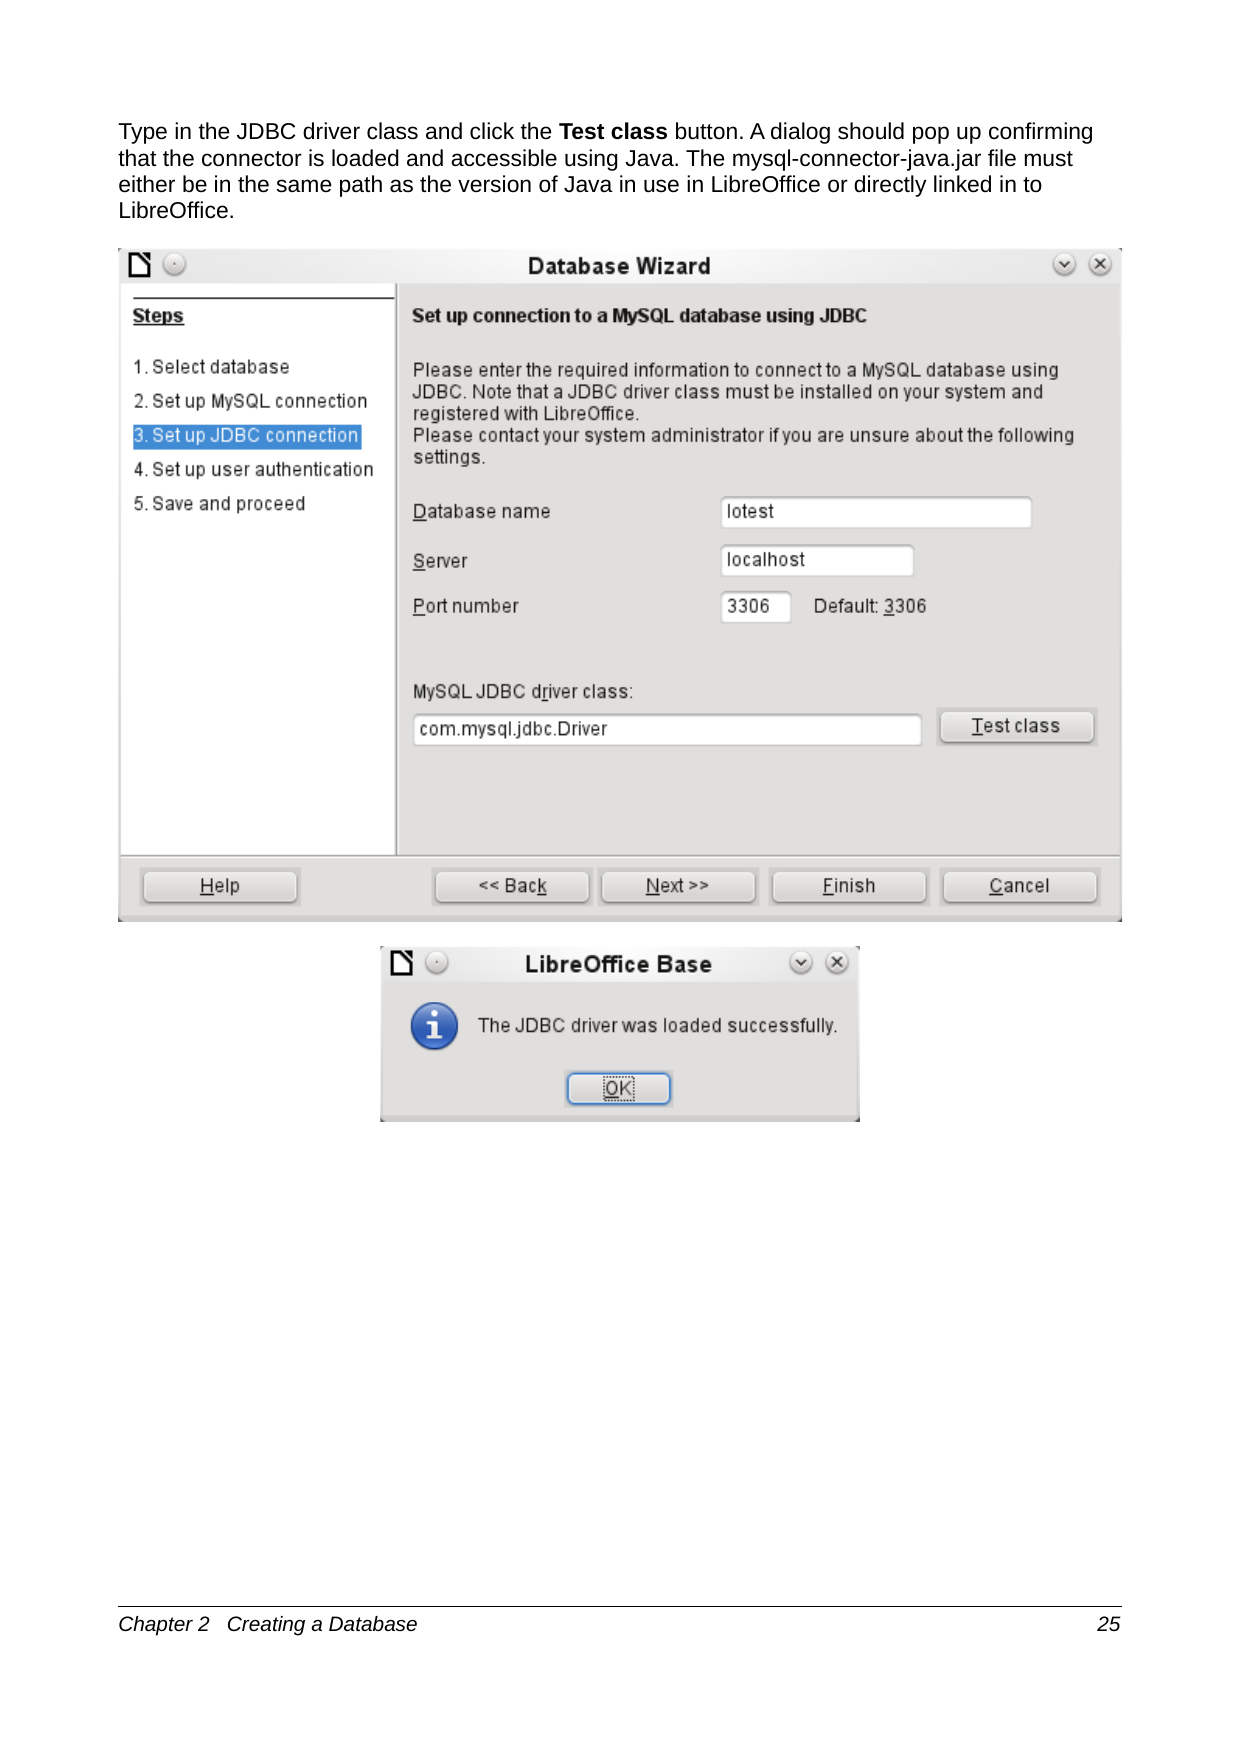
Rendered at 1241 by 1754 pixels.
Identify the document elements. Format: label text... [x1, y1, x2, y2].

picture [380, 946, 860, 1122]
picture [118, 248, 1123, 922]
text Type in the JDBC driver class and click the Test class button. A dialog should pop up confirming that the connector is loaded and accessible using Java. The mysql-connector-java.jar file must either be in the same path as the version of Java in use in LibreOffice or directly linked in to LibreOffice. [118, 118, 1122, 223]
